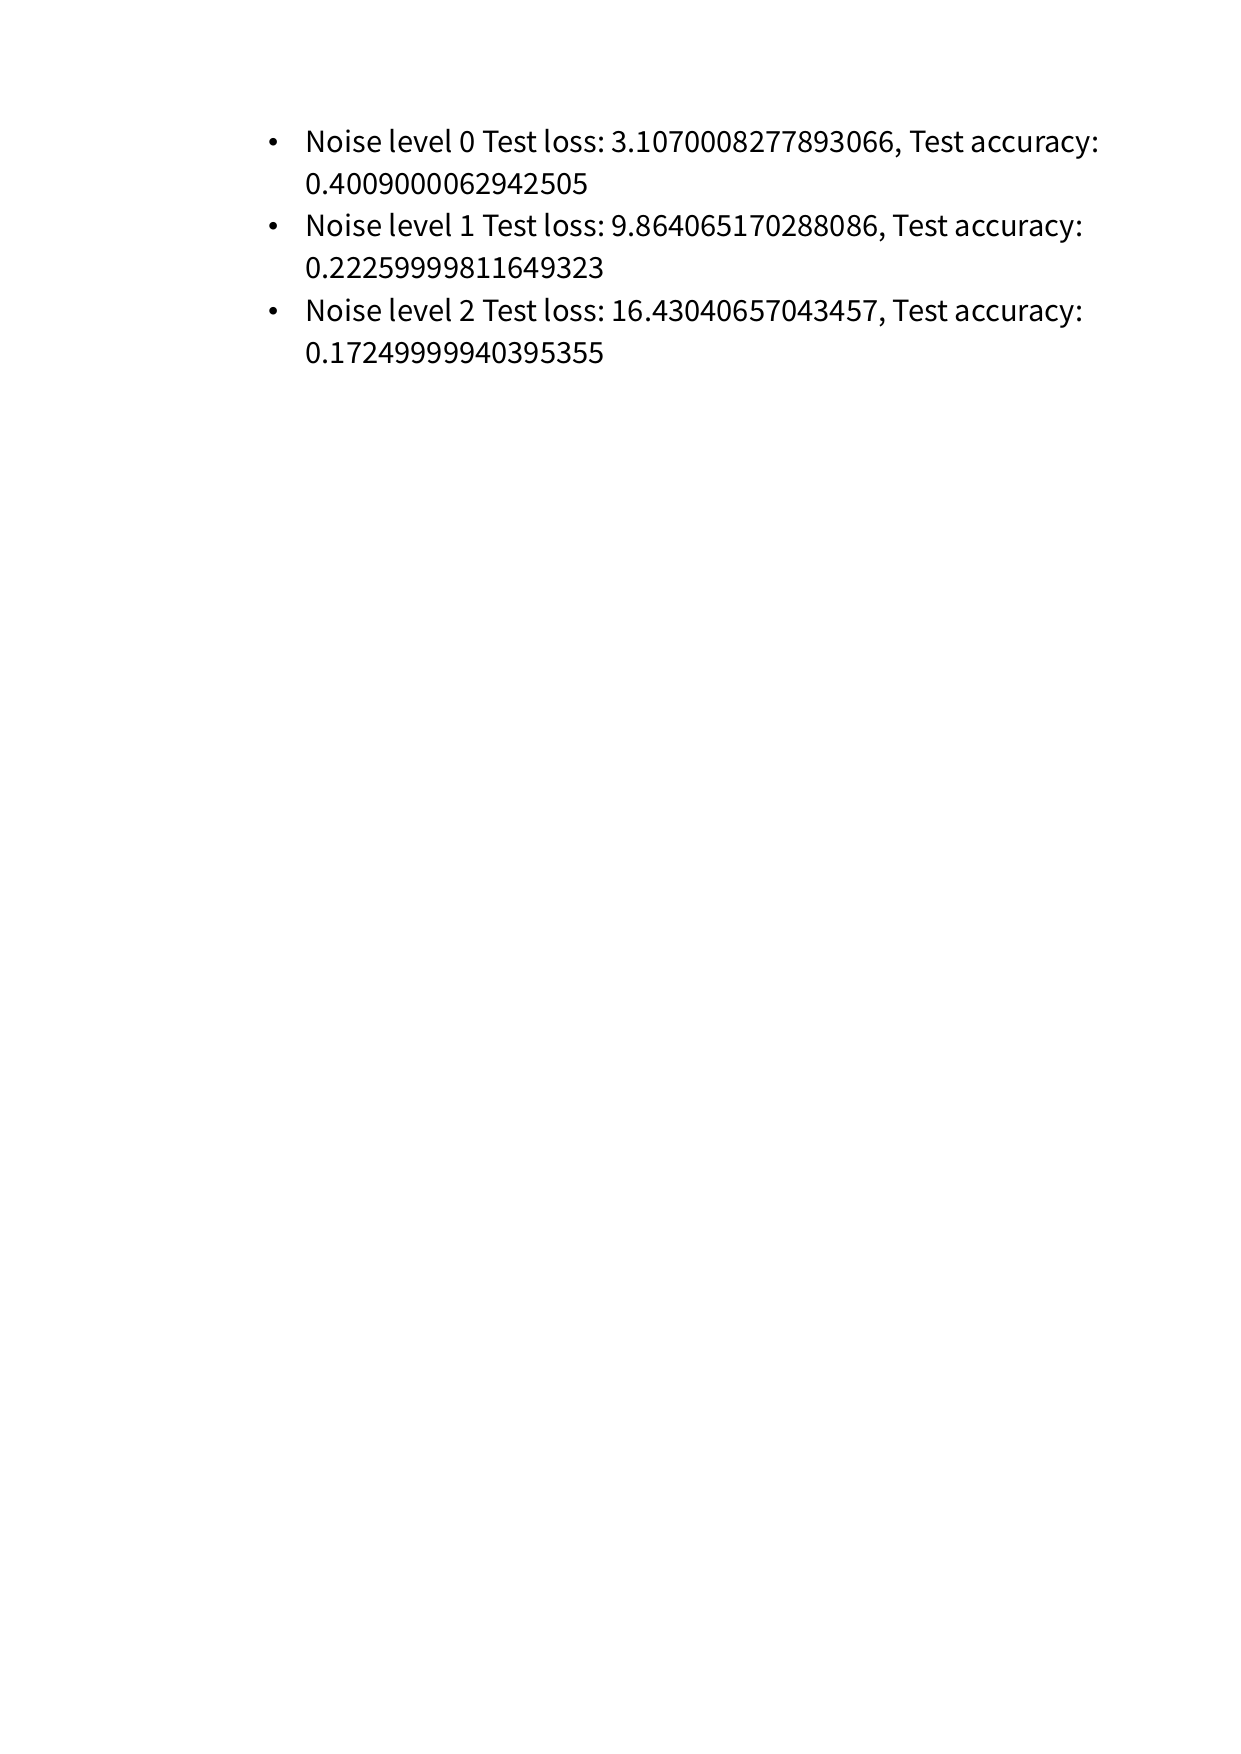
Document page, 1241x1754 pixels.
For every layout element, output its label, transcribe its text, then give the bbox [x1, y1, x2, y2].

list Noise level 0 Test loss: 3.1070008277893066, Test accuracy: 0.4009000062942505 [268, 118, 1122, 203]
list Noise level 1 Test loss: 9.864065170288086, Test accuracy: 0.22259999811649323 [268, 203, 1122, 287]
list Noise level 2 Test loss: 16.43040657043457, Test accuracy: 0.17249999940395355 [268, 287, 1122, 372]
